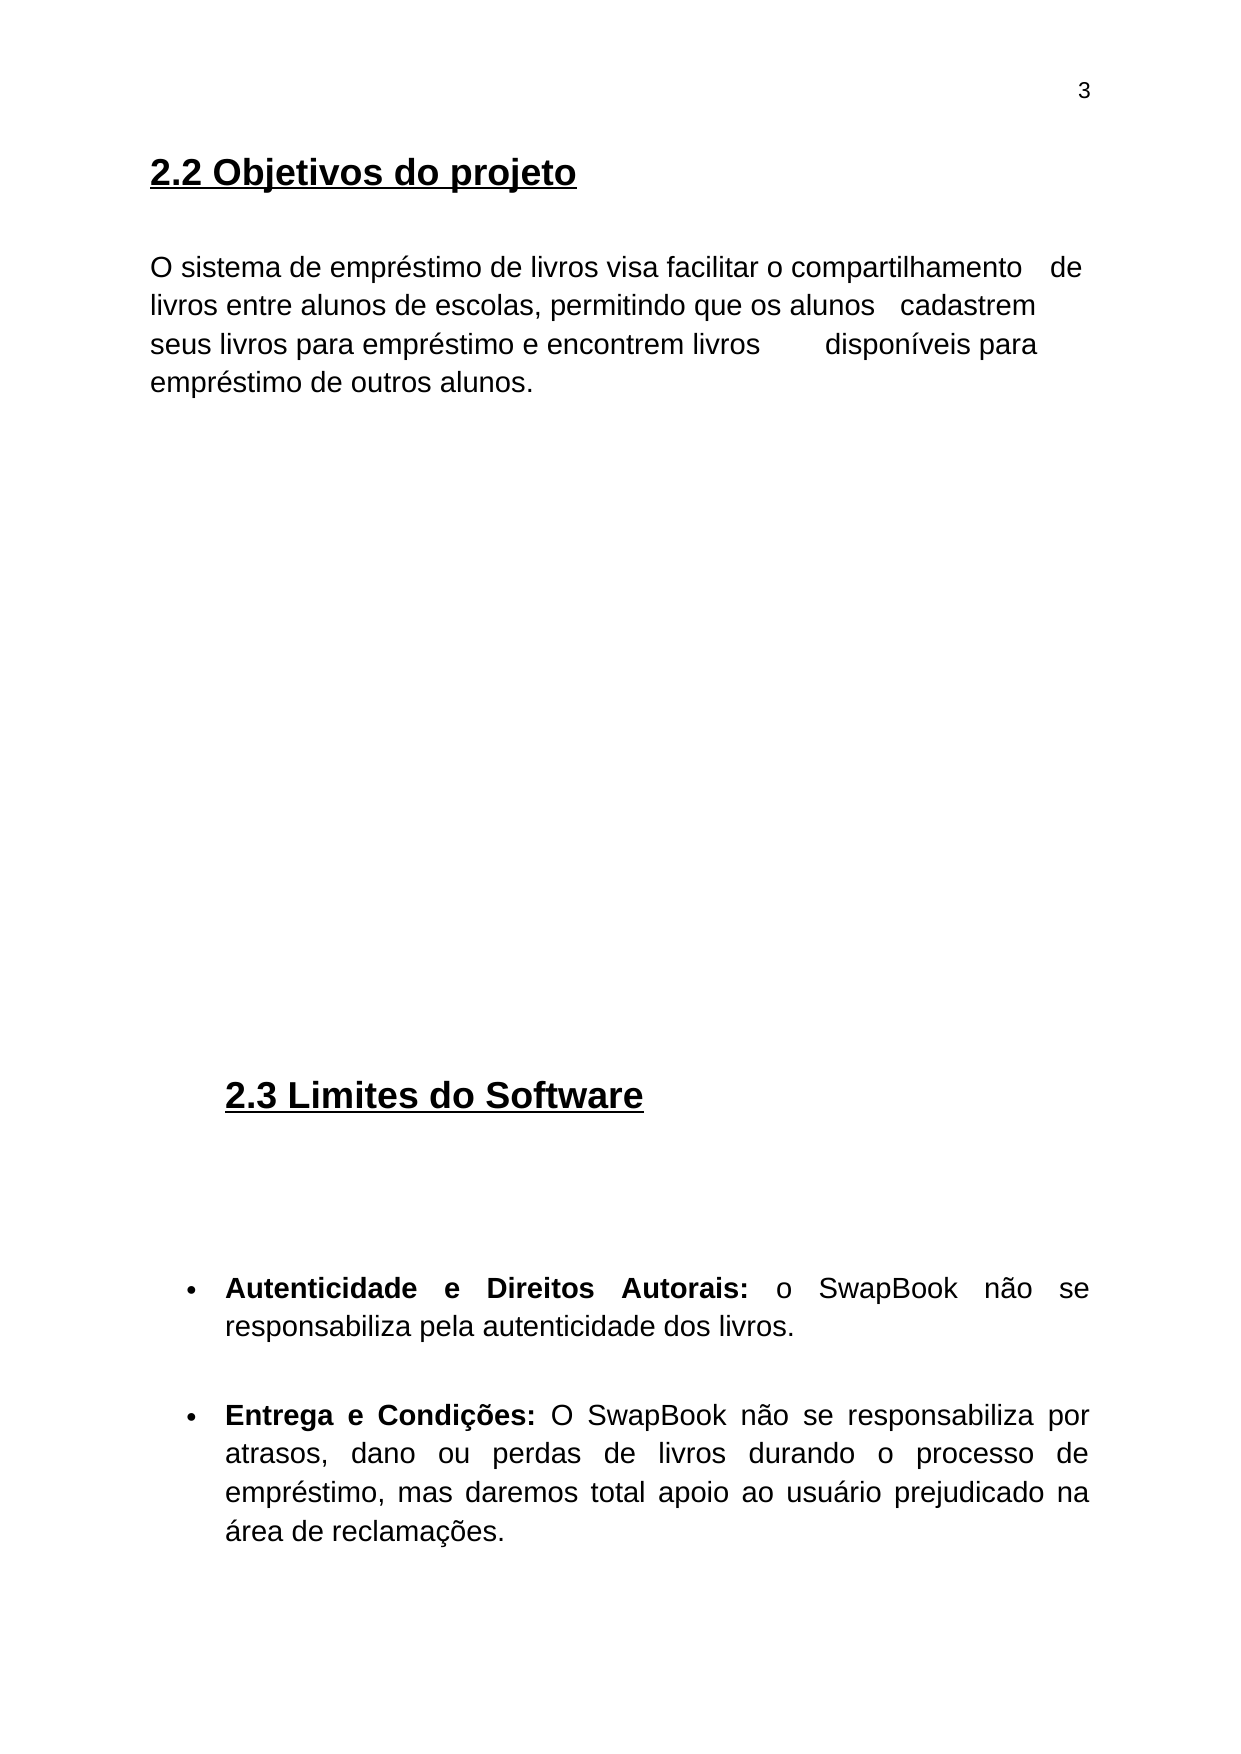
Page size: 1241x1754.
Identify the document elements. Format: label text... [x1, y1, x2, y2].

subtitle 2.2 Objetivos do projeto [150, 150, 1091, 193]
list Autenticidade e Direitos Autorais: o SwapBook não se responsabiliza pela autenticidade dos livros. [187, 1271, 1091, 1343]
subtitle O sistema de empréstimo de livros visa facilitar o compartilhamento de livros entre alunos de escolas, permitindo que os alunos cadastrem seus livros para empréstimo e encontrem livros disponíveis para empréstimo de outros alunos. [150, 249, 1091, 399]
list Entrega e Condições: O SwapBook não se responsabiliza por atrasos, dano ou perdas de livros durando o processo de empréstimo, mas daremos total apoio ao usuário prejudicado na área de reclamações. [187, 1398, 1091, 1547]
text 2.3 Limites do Software [150, 1074, 1091, 1117]
